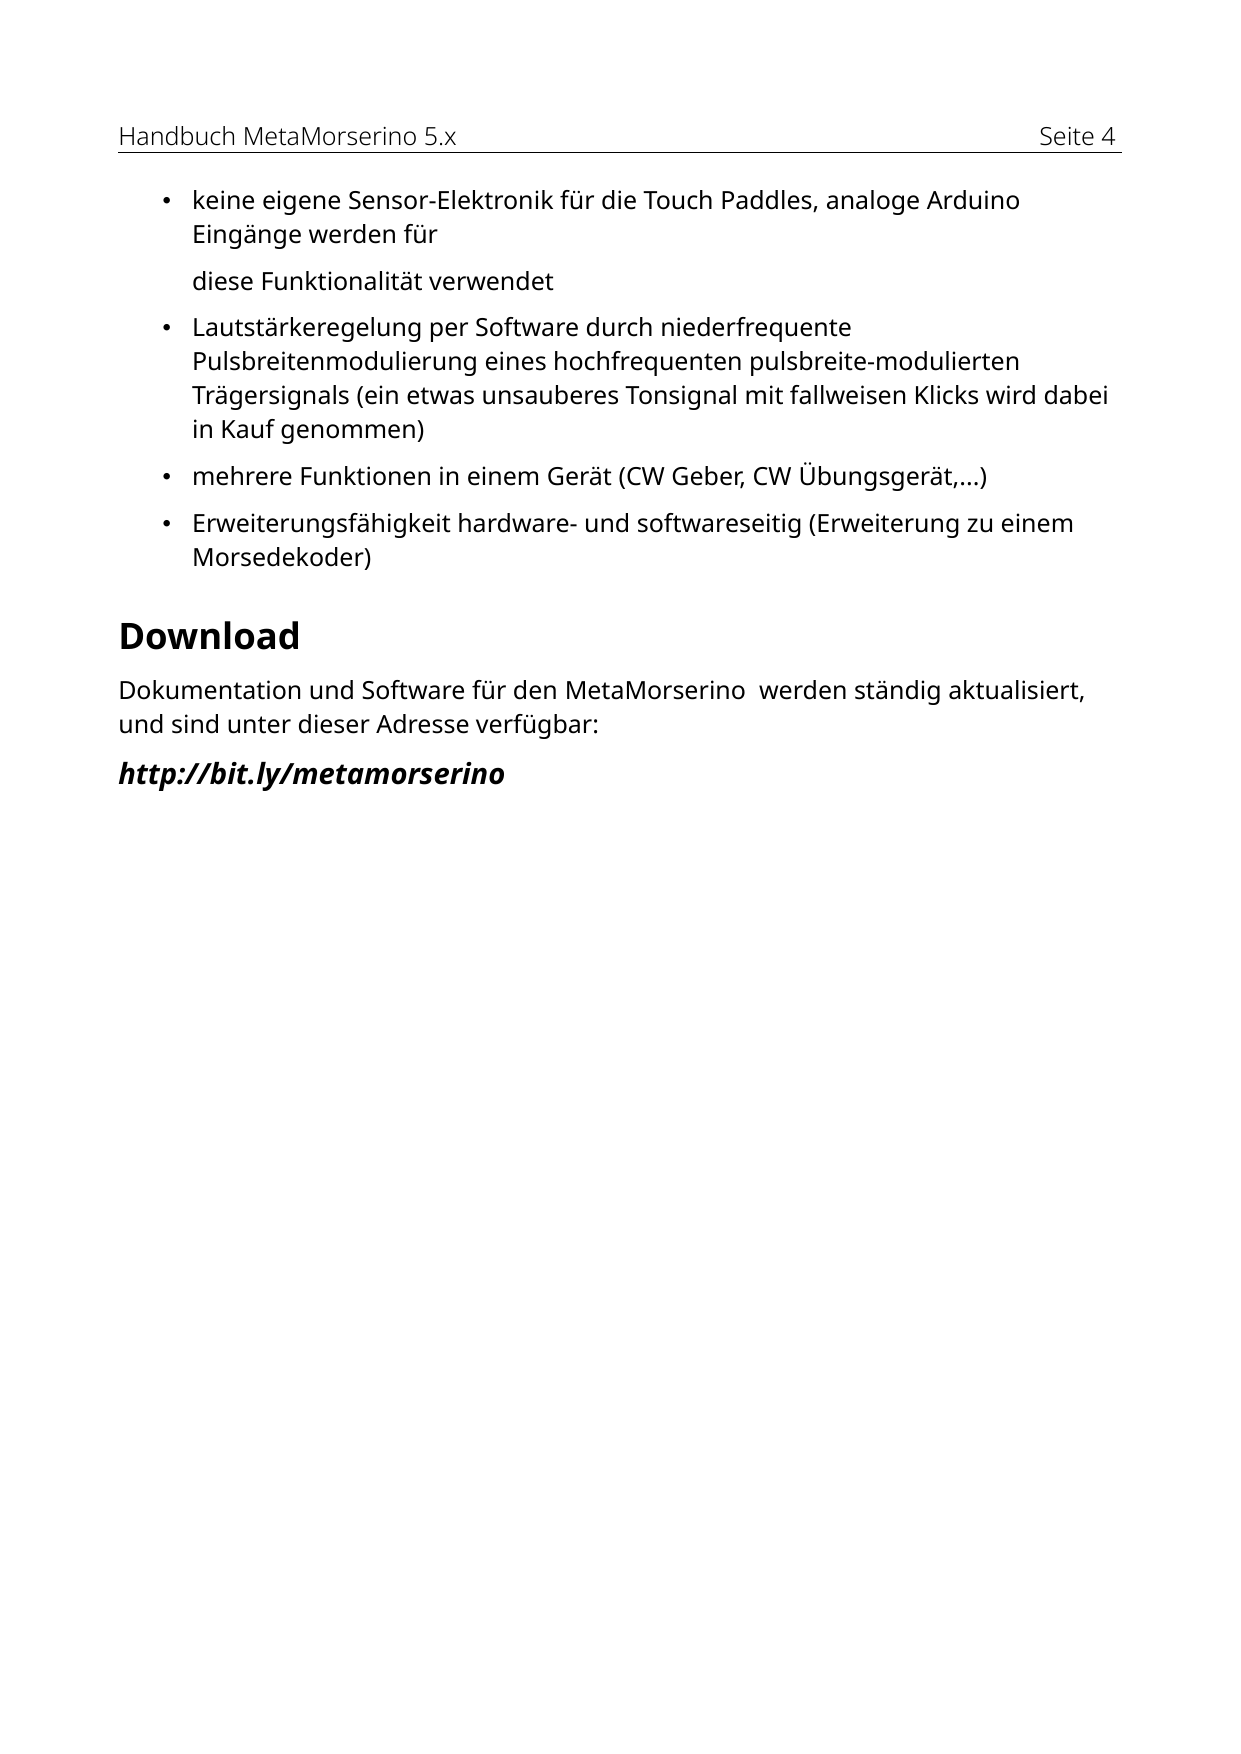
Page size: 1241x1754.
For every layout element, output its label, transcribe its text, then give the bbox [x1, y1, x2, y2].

text http://bit.ly/metamorserino [118, 754, 1122, 793]
subtitle Download [118, 611, 1122, 661]
list keine eigene Sensor-Elektronik für die Touch Paddles, analoge Arduino Eingänge werden für [162, 183, 1122, 251]
list mehrere Funktionen in einem Gerät (CW Geber, CW Übungsgerät,...) [162, 459, 1122, 493]
list Lautstärkeregelung per Software durch niederfrequente Pulsbreitenmodulierung eines hochfrequenten pulsbreite-modulierten Trägersignals (ein etwas unsauberes Tonsignal mit fallweisen Klicks wird dabei in Kauf genommen) [162, 310, 1122, 446]
list Erweiterungsfähigkeit hardware- und softwareseitig (Erweiterung zu einem Morsedekoder) [162, 505, 1122, 573]
text Dokumentation und Software für den MetaMorserino werden ständig aktualisiert, und sind unter dieser Adresse verfügbar: [118, 673, 1122, 741]
list diese Funktionalität verwendet [162, 263, 1122, 297]
